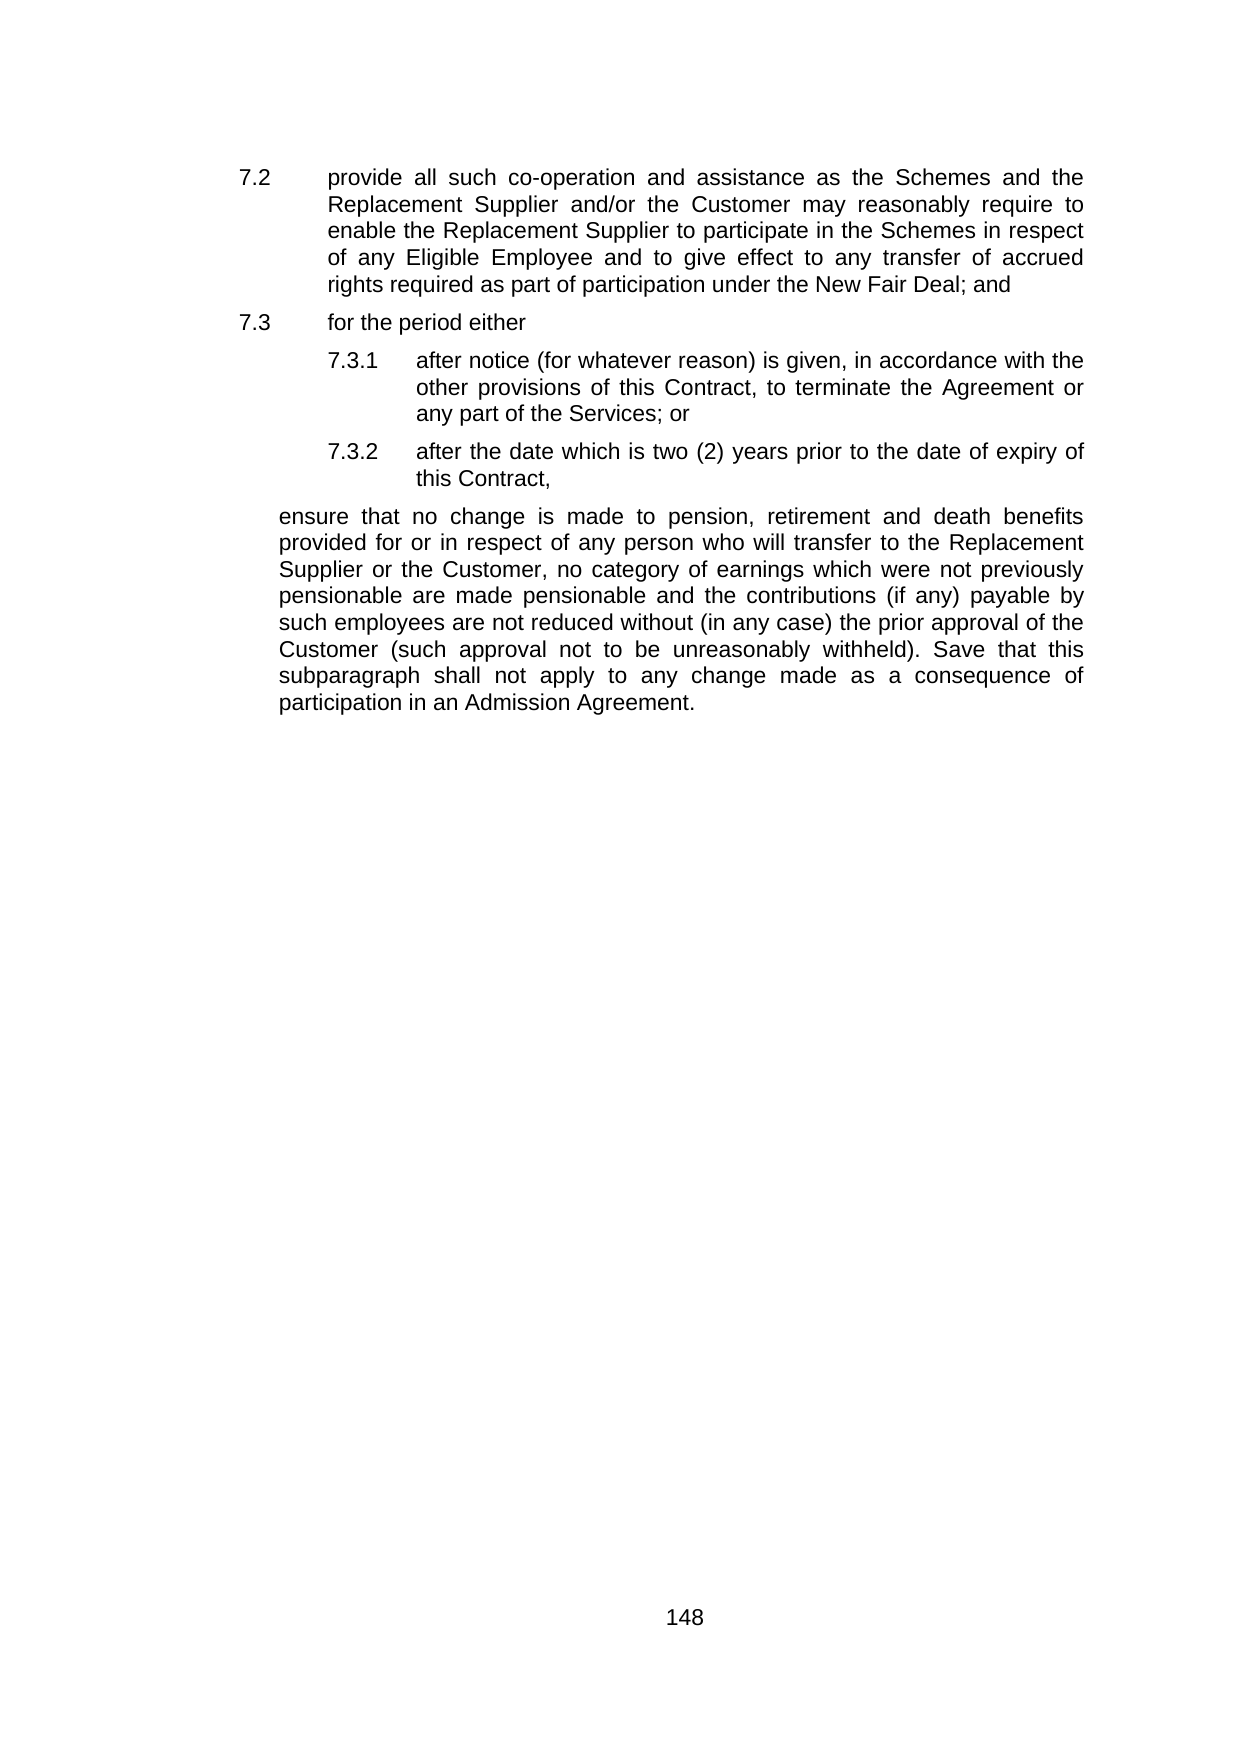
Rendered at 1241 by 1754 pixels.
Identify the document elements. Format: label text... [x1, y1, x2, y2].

list provide all such co-operation and assistance as the Schemes and the Replacement Supplier and/or the Customer may reasonably require to enable the Replacement Supplier to participate in the Schemes in respect of any Eligible Employee and to give effect to any transfer of accrued rights required as part of participation under the New Fair Deal; and [239, 150, 1085, 297]
text 0. [160, 739, 1090, 766]
list for the period either [239, 309, 1085, 335]
list after the date which is two (2) years prior to the date of expiry of this Contract, [327, 438, 1085, 491]
text ensure that no change is made to pension, retirement and death benefits provided for or in respect of any person who will transfer to the Replacement Supplier or the Customer, no category of earnings which were not previously pensionable are made pensionable and the contributions (if any) payable by such employees are not reduced without (in any case) the prior approval of the Customer (such approval not to be unreasonably withheld). Save that this subparagraph shall not apply to any change made as a consequence of participation in an Admission Agreement. [279, 503, 1085, 715]
list after notice (for whatever reason) is given, in accordance with the other provisions of this Contract, to terminate the Agreement or any part of the Services; or [327, 347, 1085, 426]
